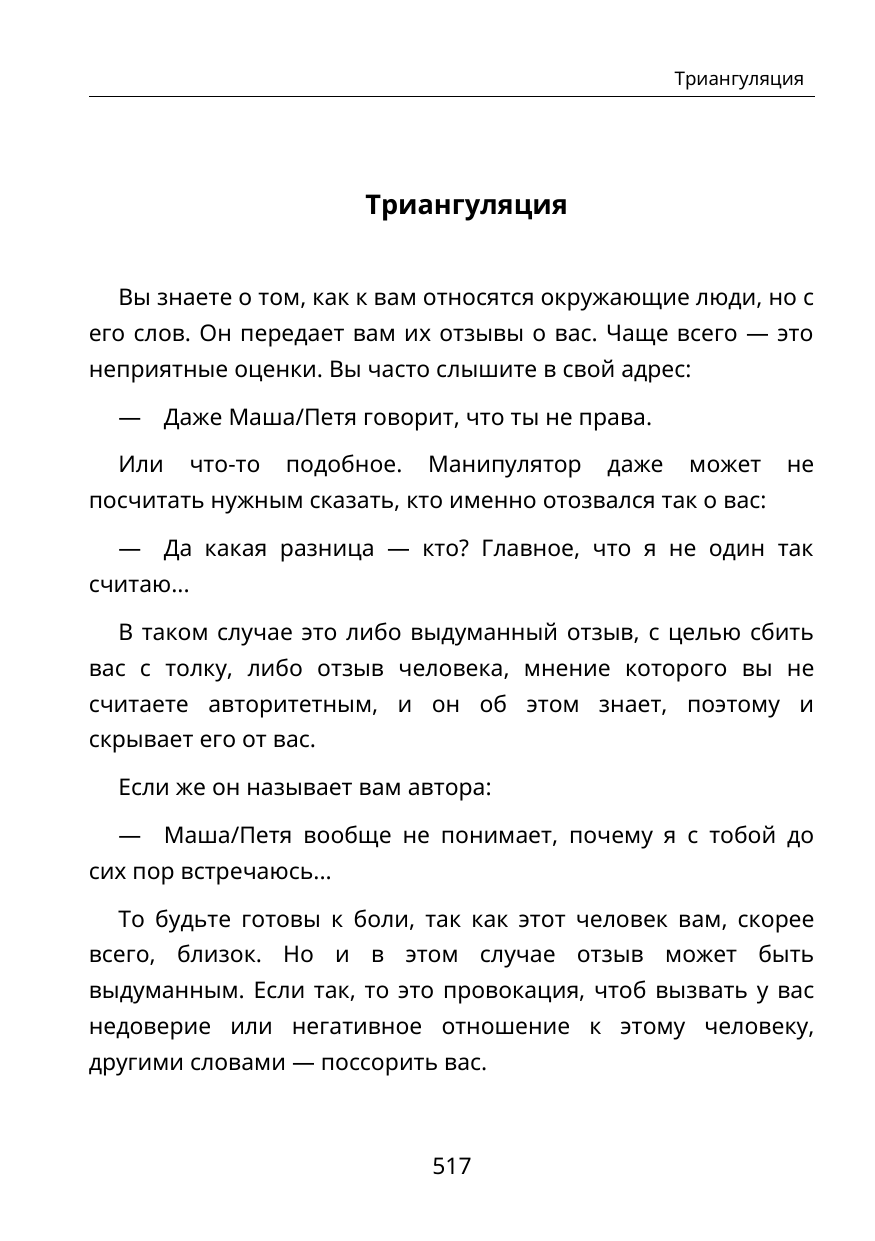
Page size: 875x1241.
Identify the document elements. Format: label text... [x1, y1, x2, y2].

list Да какая разница — кто? Главное, что я не один так считаю... [88, 532, 815, 599]
list Даже Маша/Петя говорит, что ты не права. [88, 401, 815, 432]
text Если же он называет вам автора: [88, 771, 815, 802]
text Вы знаете о том, как к вам относятся окружающие люди, но с его слов. Он передает вам их отзывы о вас. Чаще всего — это неприятные оценки. Вы часто слышите в свой адрес: [88, 281, 815, 384]
text Или что-то подобное. Манипулятор даже может не посчитать нужным сказать, кто именно отозвался так о вас: [88, 448, 815, 516]
subtitle Триангуляция [88, 185, 815, 222]
list Маша/Петя вообще не понимает, почему я с тобой до сих пор встречаюсь... [88, 819, 815, 886]
text То будьте готовы к боли, так как этот человек вам, скорее всего, близок. Но и в этом случае отзыв может быть выдуманным. Если так, то это провокация, чтоб вызвать у вас недоверие или негативное отношение к этому человеку, другими словами — поссорить вас. [88, 902, 815, 1077]
text В таком случае это либо выдуманный отзыв, с целью сбить вас с толку, либо отзыв человека, мнение которого вы не считаете авторитетным, и он об этом знает, поэтому и скрывает его от вас. [88, 616, 815, 755]
